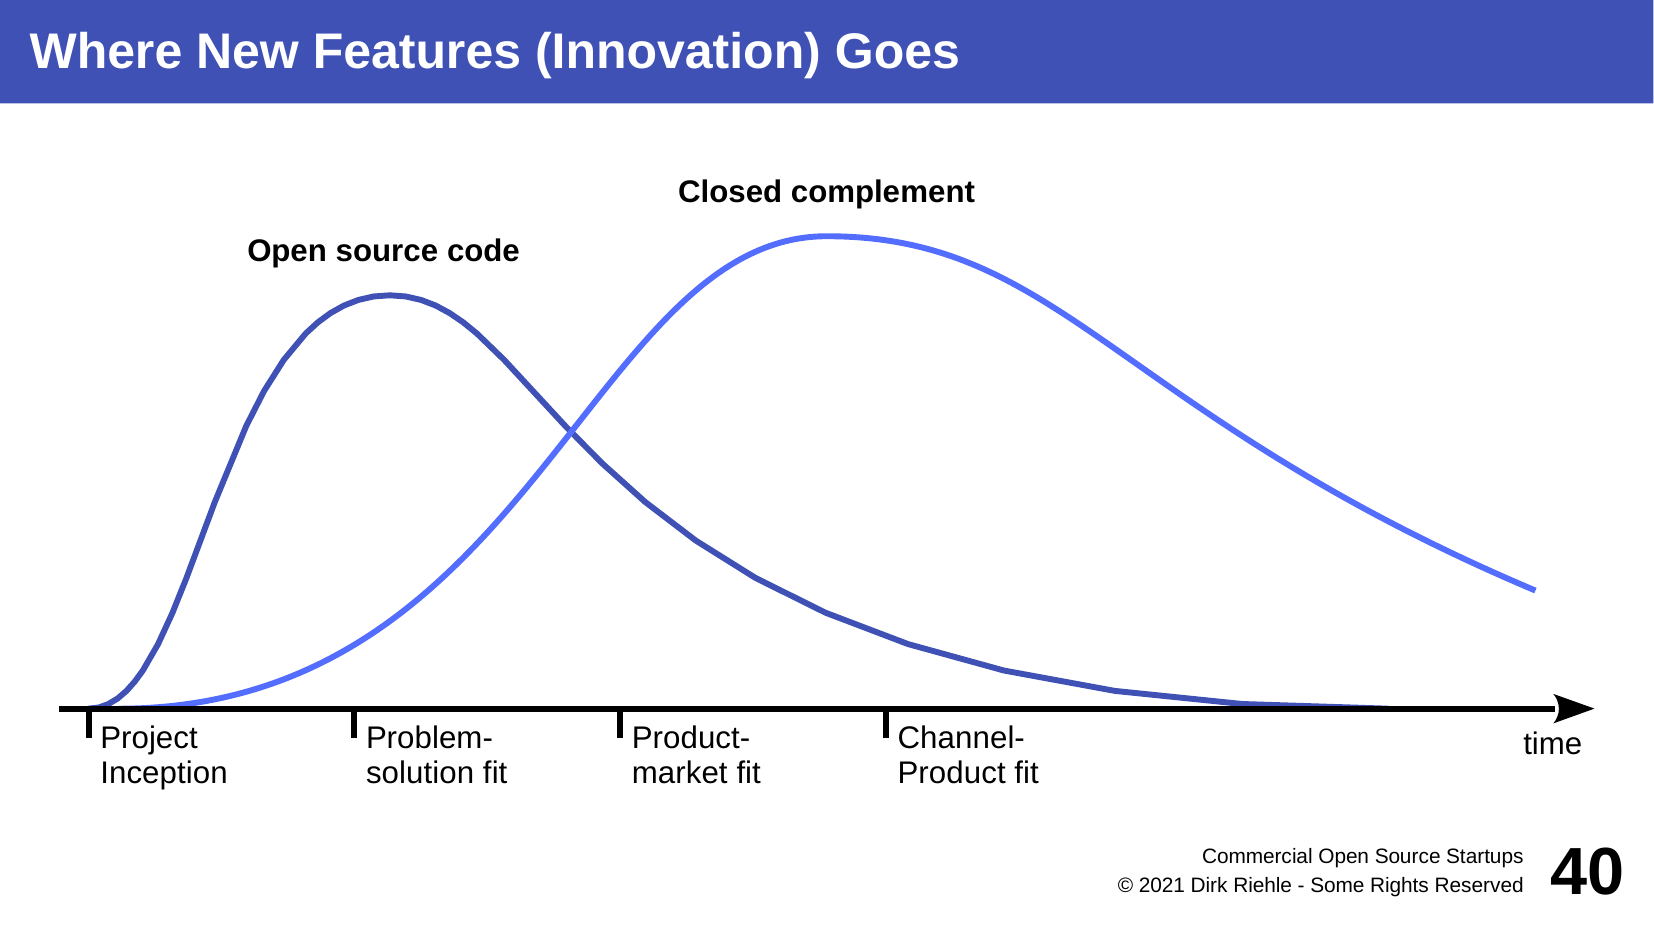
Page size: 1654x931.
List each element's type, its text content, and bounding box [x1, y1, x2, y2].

text_box Open source code [147, 206, 621, 296]
text_box Problem- solution fit [354, 708, 591, 798]
text_box Product- market fit [620, 708, 857, 798]
title Where New Features (Innovation) Goes [0, 0, 1654, 104]
text_box Channel- Product fit [885, 708, 1123, 798]
text_box Project Inception [88, 708, 325, 798]
text_box Closed complement [590, 147, 1063, 237]
